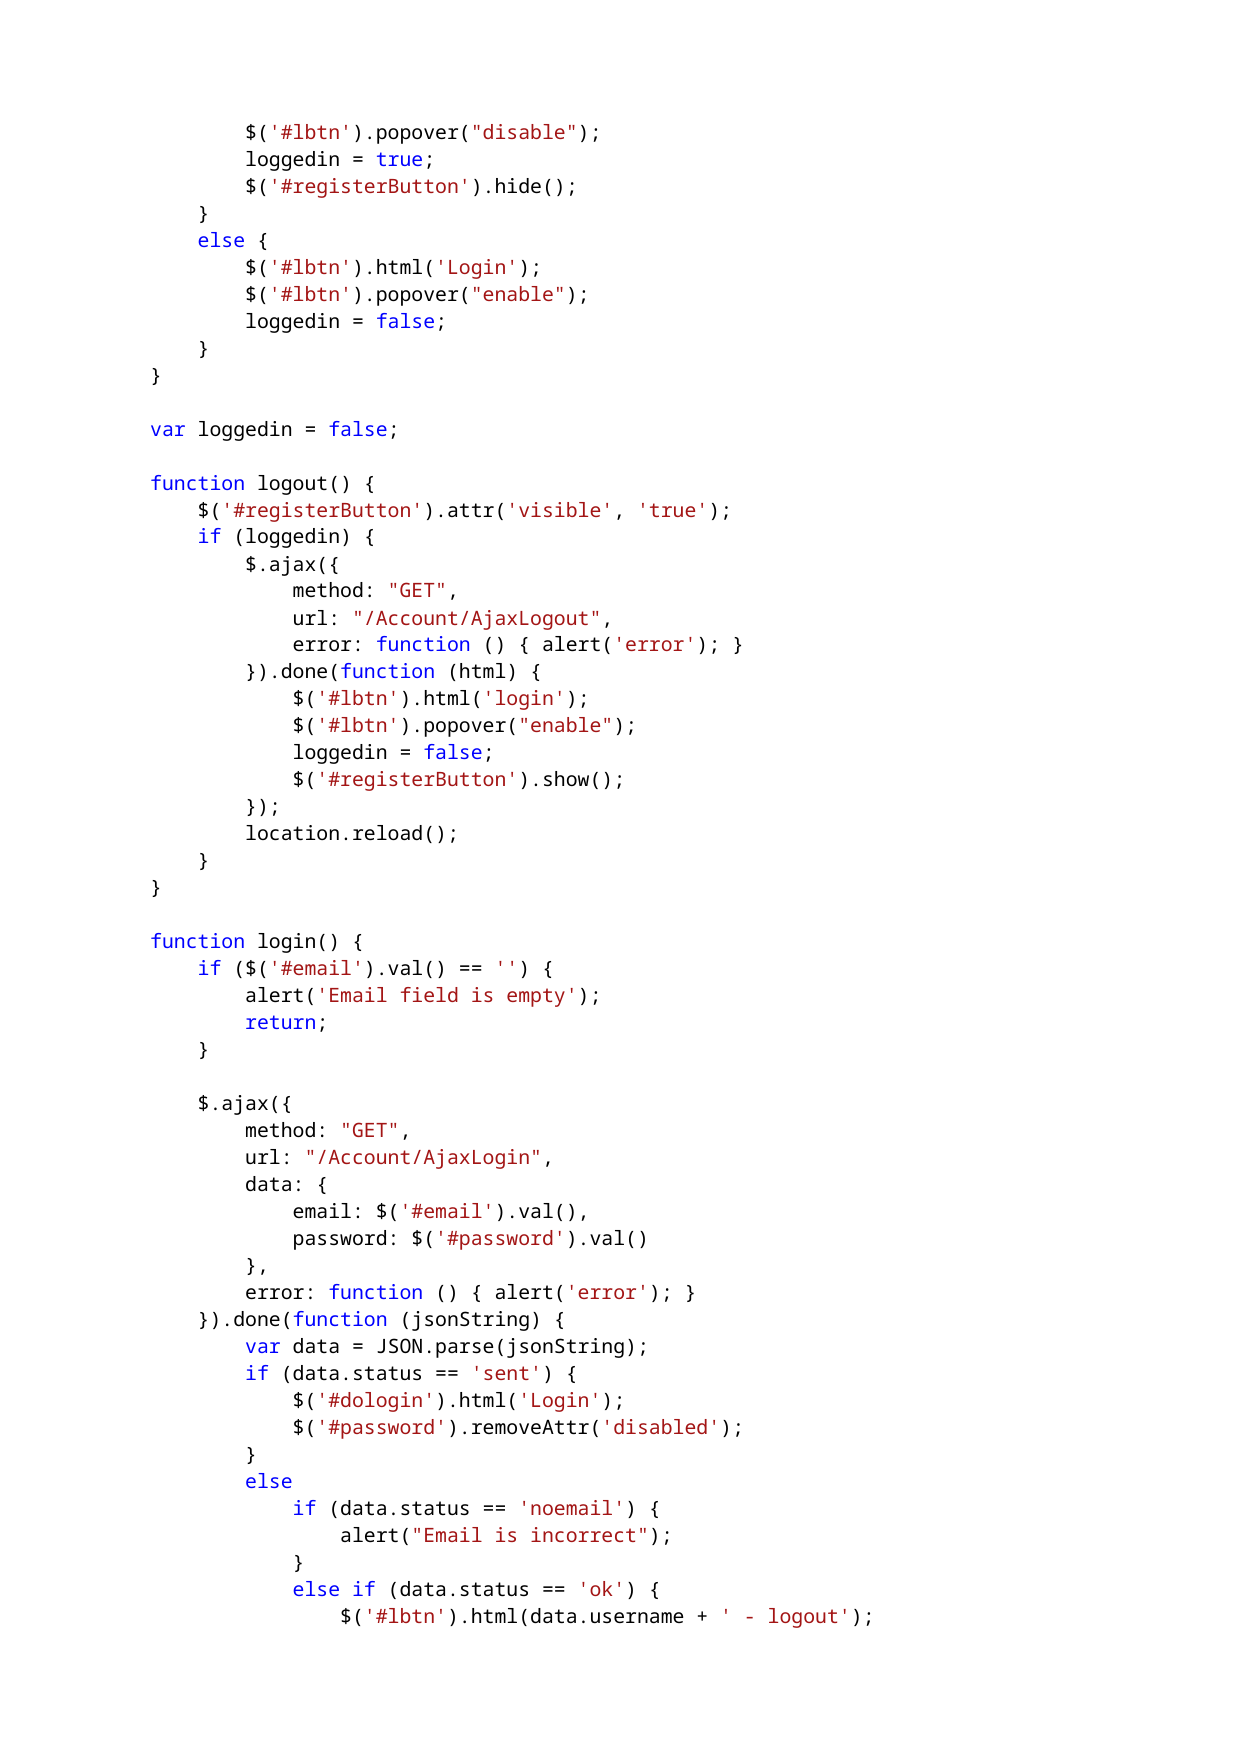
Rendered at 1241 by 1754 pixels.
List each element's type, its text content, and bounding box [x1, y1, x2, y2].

text }); [150, 793, 1152, 819]
text else [150, 1467, 1152, 1494]
text else { [150, 226, 1152, 253]
text }).done(function (html) { [150, 658, 1152, 685]
text if ($('#email').val() == '') { [150, 954, 1152, 981]
text $('#registerButton').show(); [150, 766, 1152, 793]
text location.reload(); [150, 819, 1152, 847]
text method: "GET", [150, 1116, 1152, 1143]
text $('#dologin').html('Login'); [150, 1386, 1152, 1413]
text alert("Email is incorrect"); [150, 1521, 1152, 1548]
text } [150, 199, 1152, 226]
text method: "GET", [150, 577, 1152, 604]
text } [150, 361, 1152, 388]
text $.ajax({ [150, 1089, 1152, 1116]
text data: { [150, 1170, 1152, 1197]
text $('#lbtn').html(data.username + ' - logout'); [150, 1602, 1152, 1629]
text $('#lbtn').popover("enable"); [150, 712, 1152, 739]
text $.ajax({ [150, 550, 1152, 577]
text url: "/Account/AjaxLogin", [150, 1143, 1152, 1170]
text loggedin = true; [150, 145, 1152, 172]
text function login() { [150, 927, 1152, 954]
text }).done(function (jsonString) { [150, 1305, 1152, 1332]
text var loggedin = false; [150, 415, 1152, 442]
text if (loggedin) { [150, 523, 1152, 550]
text var data = JSON.parse(jsonString); [150, 1332, 1152, 1359]
text else if (data.status == 'ok') { [150, 1575, 1152, 1602]
text } [150, 873, 1152, 901]
text $('#password').removeAttr('disabled'); [150, 1413, 1152, 1440]
text }, [150, 1251, 1152, 1278]
text $('#lbtn').html('login'); [150, 685, 1152, 712]
text email: $('#email').val(), [150, 1197, 1152, 1224]
text error: function () { alert('error'); } [150, 1278, 1152, 1305]
text } [150, 1440, 1152, 1467]
text } [150, 334, 1152, 361]
text loggedin = false; [150, 307, 1152, 334]
text loggedin = false; [150, 739, 1152, 766]
text $('#lbtn').html('Login'); [150, 253, 1152, 280]
text $('#registerButton').hide(); [150, 172, 1152, 199]
text if (data.status == 'noemail') { [150, 1494, 1152, 1521]
text alert('Email field is empty'); [150, 981, 1152, 1008]
text } [150, 1035, 1152, 1062]
text $('#registerButton').attr('visible', 'true'); [150, 496, 1152, 523]
text } [150, 1548, 1152, 1575]
text password: $('#password').val() [150, 1224, 1152, 1251]
text $('#lbtn').popover("disable"); [150, 118, 1152, 145]
text $('#lbtn').popover("enable"); [150, 280, 1152, 307]
text url: "/Account/AjaxLogout", [150, 604, 1152, 631]
text if (data.status == 'sent') { [150, 1359, 1152, 1386]
text return; [150, 1008, 1152, 1035]
text } [150, 847, 1152, 873]
text function logout() { [150, 469, 1152, 496]
text error: function () { alert('error'); } [150, 631, 1152, 658]
